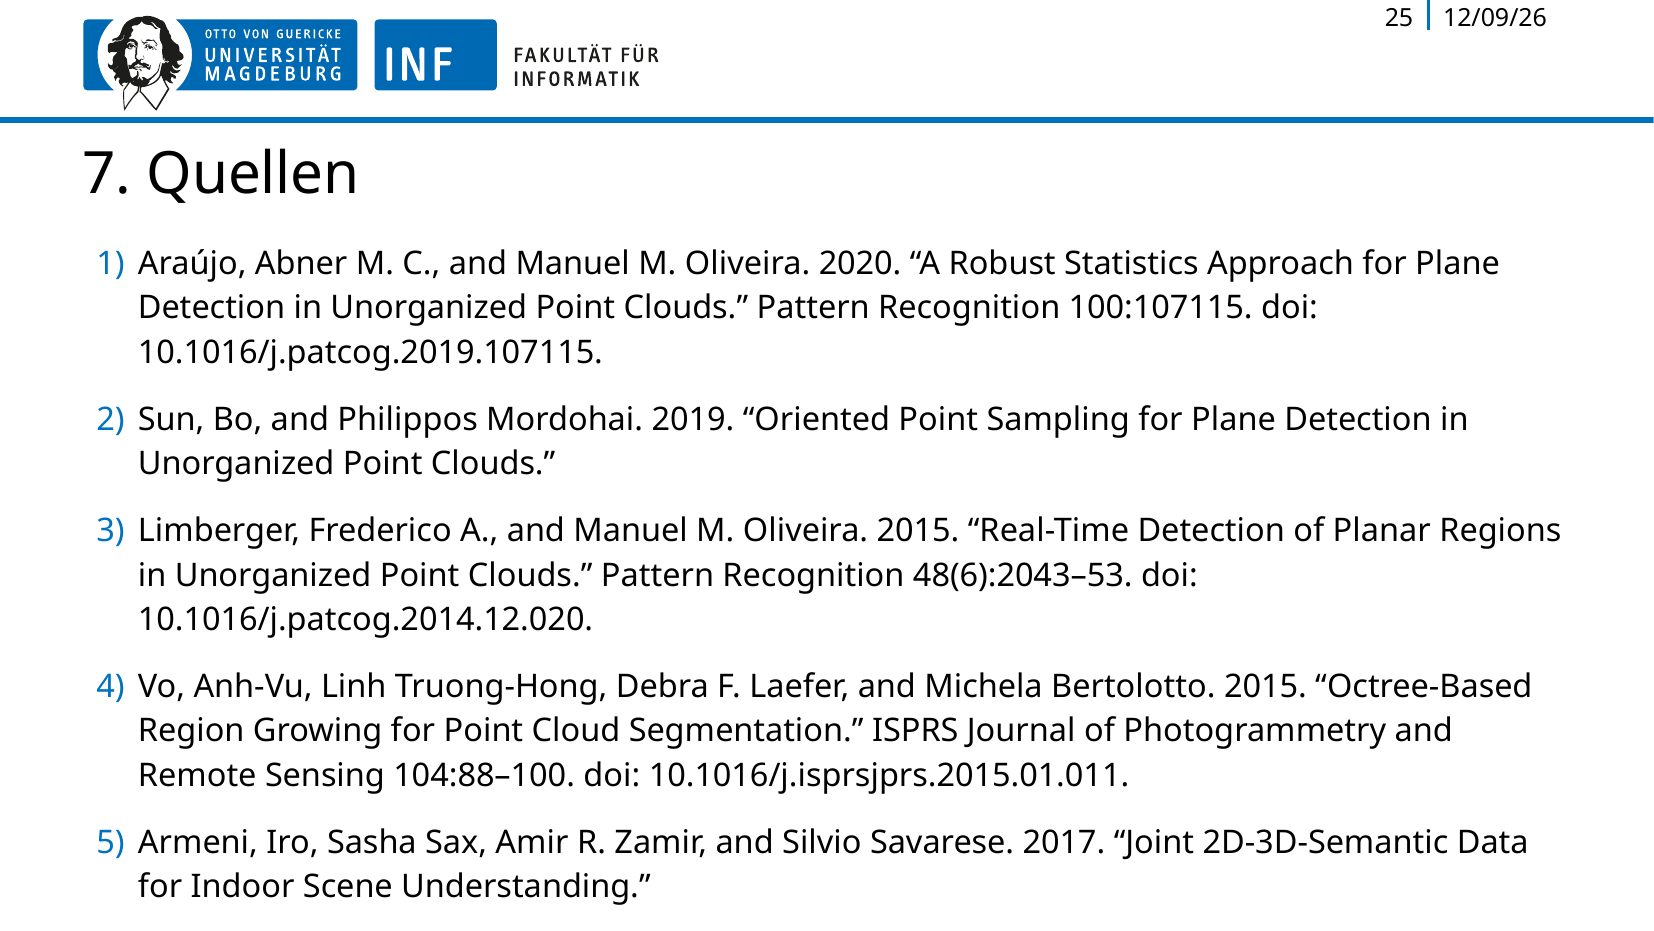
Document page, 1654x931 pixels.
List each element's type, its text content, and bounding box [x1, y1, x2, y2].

list Araújo, Abner M. C., and Manuel M. Oliveira. 2020. “A Robust Statistics Approach for Plane Detection in Unorganized Point Clouds.” Pattern Recognition 100:107115. doi: 10.1016/j.patcog.2019.107115. Sun, Bo, and Philippos Mordohai. 2019. “Oriented Point Sampling for Plane Detection in Unorganized Point Clouds.” Limberger, Frederico A., and Manuel M. Oliveira. 2015. “Real-Time Detection of Planar Regions in Unorganized Point Clouds.” Pattern Recognition 48(6):2043–53. doi: 10.1016/j.patcog.2014.12.020. Vo, Anh-Vu, Linh Truong-Hong, Debra F. Laefer, and Michela Bertolotto. 2015. “Octree-Based Region Growing for Point Cloud Segmentation.” ISPRS Journal of Photogrammetry and Remote Sensing 104:88–100. doi: 10.1016/j.isprsjprs.2015.01.011. Armeni, Iro, Sasha Sax, Amir R. Zamir, and Silvio Savarese. 2017. “Joint 2D-3D-Semantic Data for Indoor Scene Understanding.” [82, 240, 1571, 916]
title 7. Quellen [82, 131, 1571, 211]
